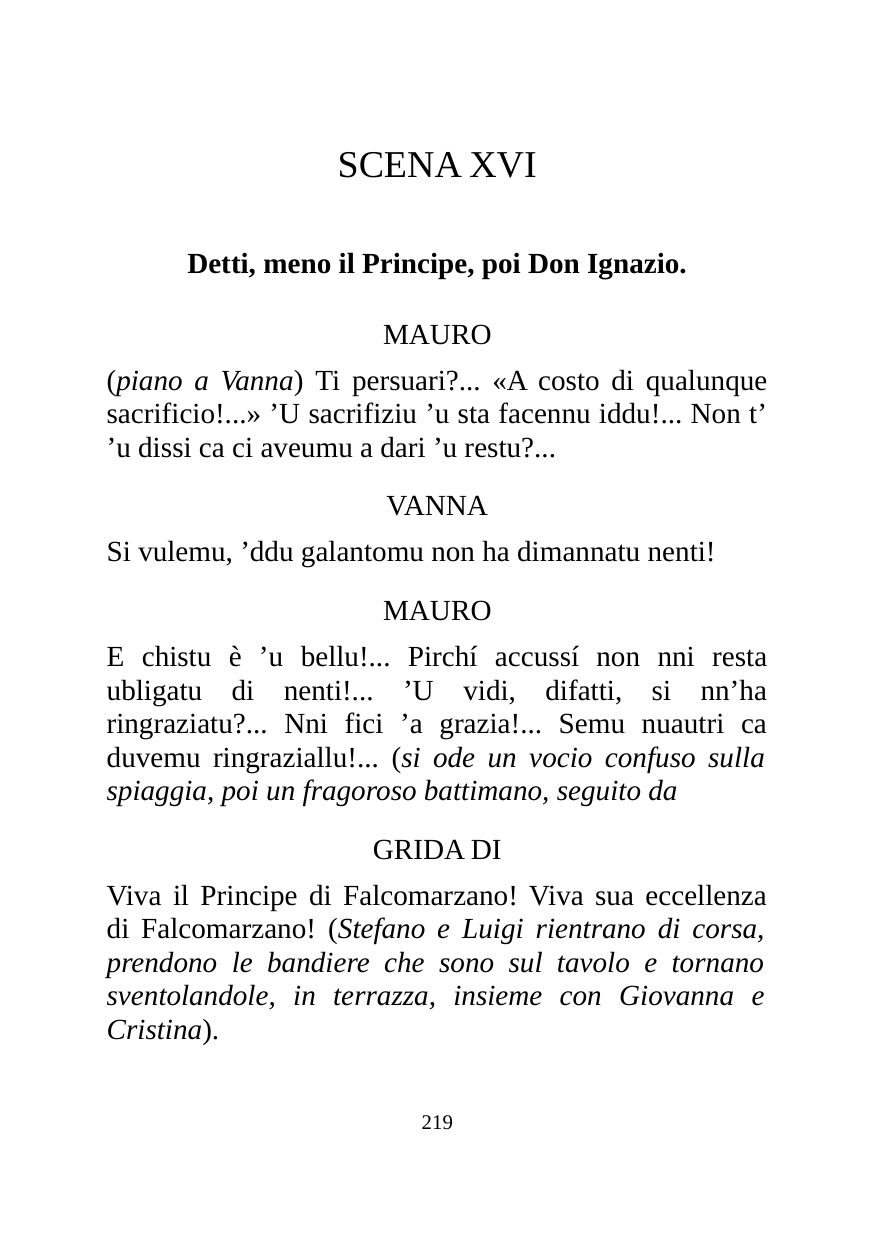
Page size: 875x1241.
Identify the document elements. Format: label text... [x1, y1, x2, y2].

text MAURO [106, 317, 768, 350]
text VANNA [106, 488, 768, 522]
text Viva il Principe di Falcomarzano! Viva sua eccellenza di Falcomarzano! (Stefano e Luigi rientrano di corsa, prendono le bandiere che sono sul tavolo e tornano sventolandole, in terrazza, insieme con Giovanna e Cristina). [106, 878, 768, 1046]
subtitle SCENA XVI [106, 142, 768, 185]
text (piano a Vanna) Ti persuari?... «A costo di qualunque sacrificio!...» ’U sacrifiziu ’u sta facennu iddu!... Non t’ ’u dissi ca ci aveumu a dari ’u restu?... [106, 363, 768, 463]
text GRIDA DI [106, 832, 768, 865]
text Si vulemu, ’ddu galantomu non ha dimannatu nenti! [106, 534, 768, 568]
text E chistu è ’u bellu!... Pirchí accussí non nni resta ubligatu di nenti!... ’U vidi, difatti, si nn’ha ringraziatu?... Nni fici ’a grazia!... Semu nuautri ca duvemu ringraziallu!... (si ode un vocio confuso sulla spiaggia, poi un fragoroso battimano, seguito da [106, 639, 768, 807]
text Detti, meno il Principe, poi Don Ignazio. [106, 246, 768, 279]
text MAURO [106, 593, 768, 627]
